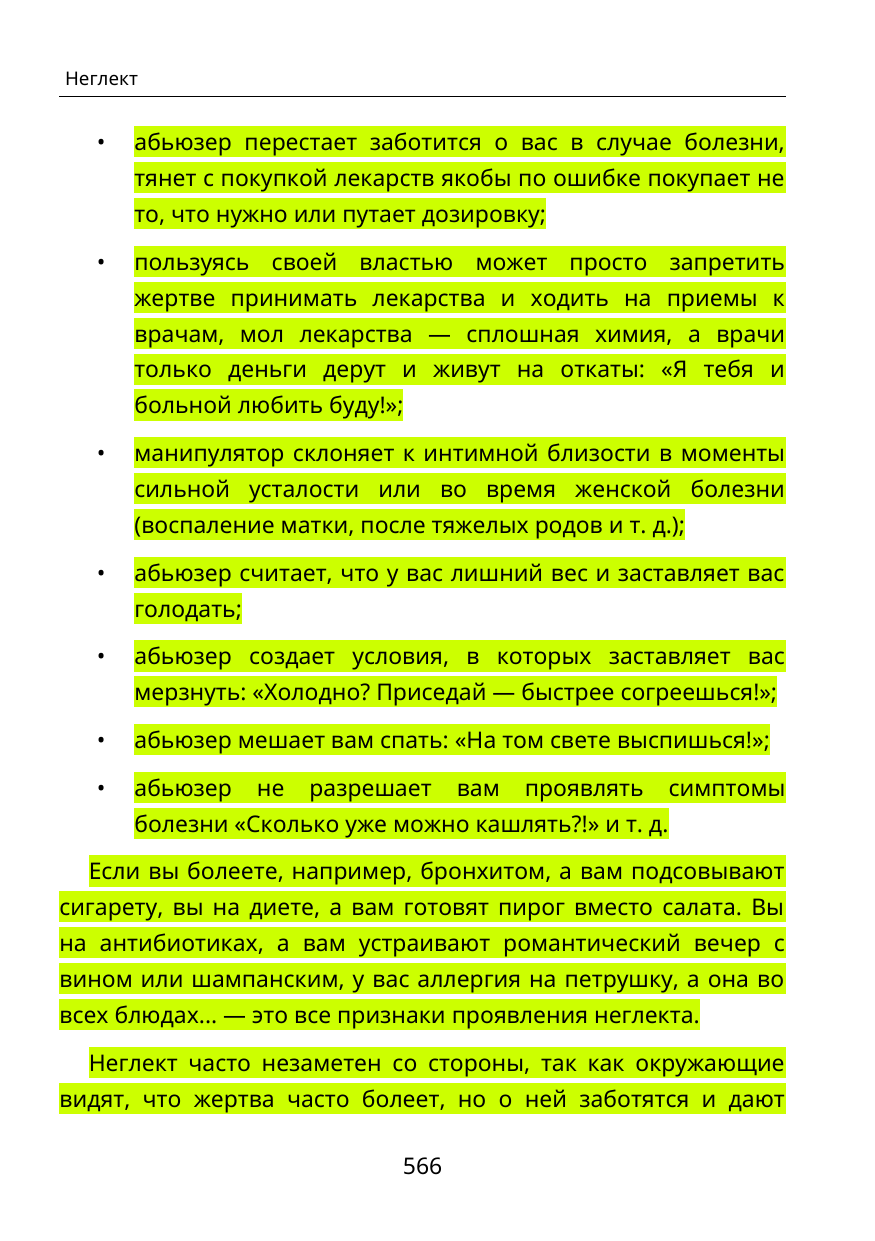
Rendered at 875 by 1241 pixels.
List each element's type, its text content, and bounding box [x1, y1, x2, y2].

list манипулятор склоняет к интимной близости в моменты сильной усталости или во время женской болезни (воспаление матки, после тяжелых родов и т. д.); [97, 437, 786, 540]
text Неглект часто незаметен со стороны, так как окружающие видят, что жертва часто болеет, но о ней заботятся и дают [59, 1047, 786, 1114]
list абьюзер не разрешает вам проявлять симптомы болезни «Сколько уже можно кашлять?!» и т. д. [97, 772, 786, 839]
list абьюзер считает, что у вас лишний вес и заставляет вас голодать; [97, 557, 786, 624]
list пользуясь своей властью может просто запретить жертве принимать лекарства и ходить на приемы к врачам, мол лекарства — сплошная химия, а врачи только деньги дерут и живут на откаты: «Я тебя и больной любить буду!»; [97, 246, 786, 421]
list абьюзер перестает заботится о вас в случае болезни, тянет с покупкой лекарств якобы по ошибке покупает не то, что нужно или путает дозировку; [97, 126, 786, 229]
list абьюзер мешает вам спать: «На том свете выспишься!»; [97, 724, 786, 755]
text Если вы болеете, например, бронхитом, а вам подсовывают сигарету, вы на диете, а вам готовят пирог вместо салата. Вы на антибиотиках, а вам устраивают романтический вечер с вином или шампанским, у вас аллергия на петрушку, а она во всех блюдах... — это все признаки проявления неглекта. [59, 855, 786, 1030]
list абьюзер создает условия, в которых заставляет вас мерзнуть: «Холодно? Приседай — быстрее согреешься!»; [97, 640, 786, 707]
